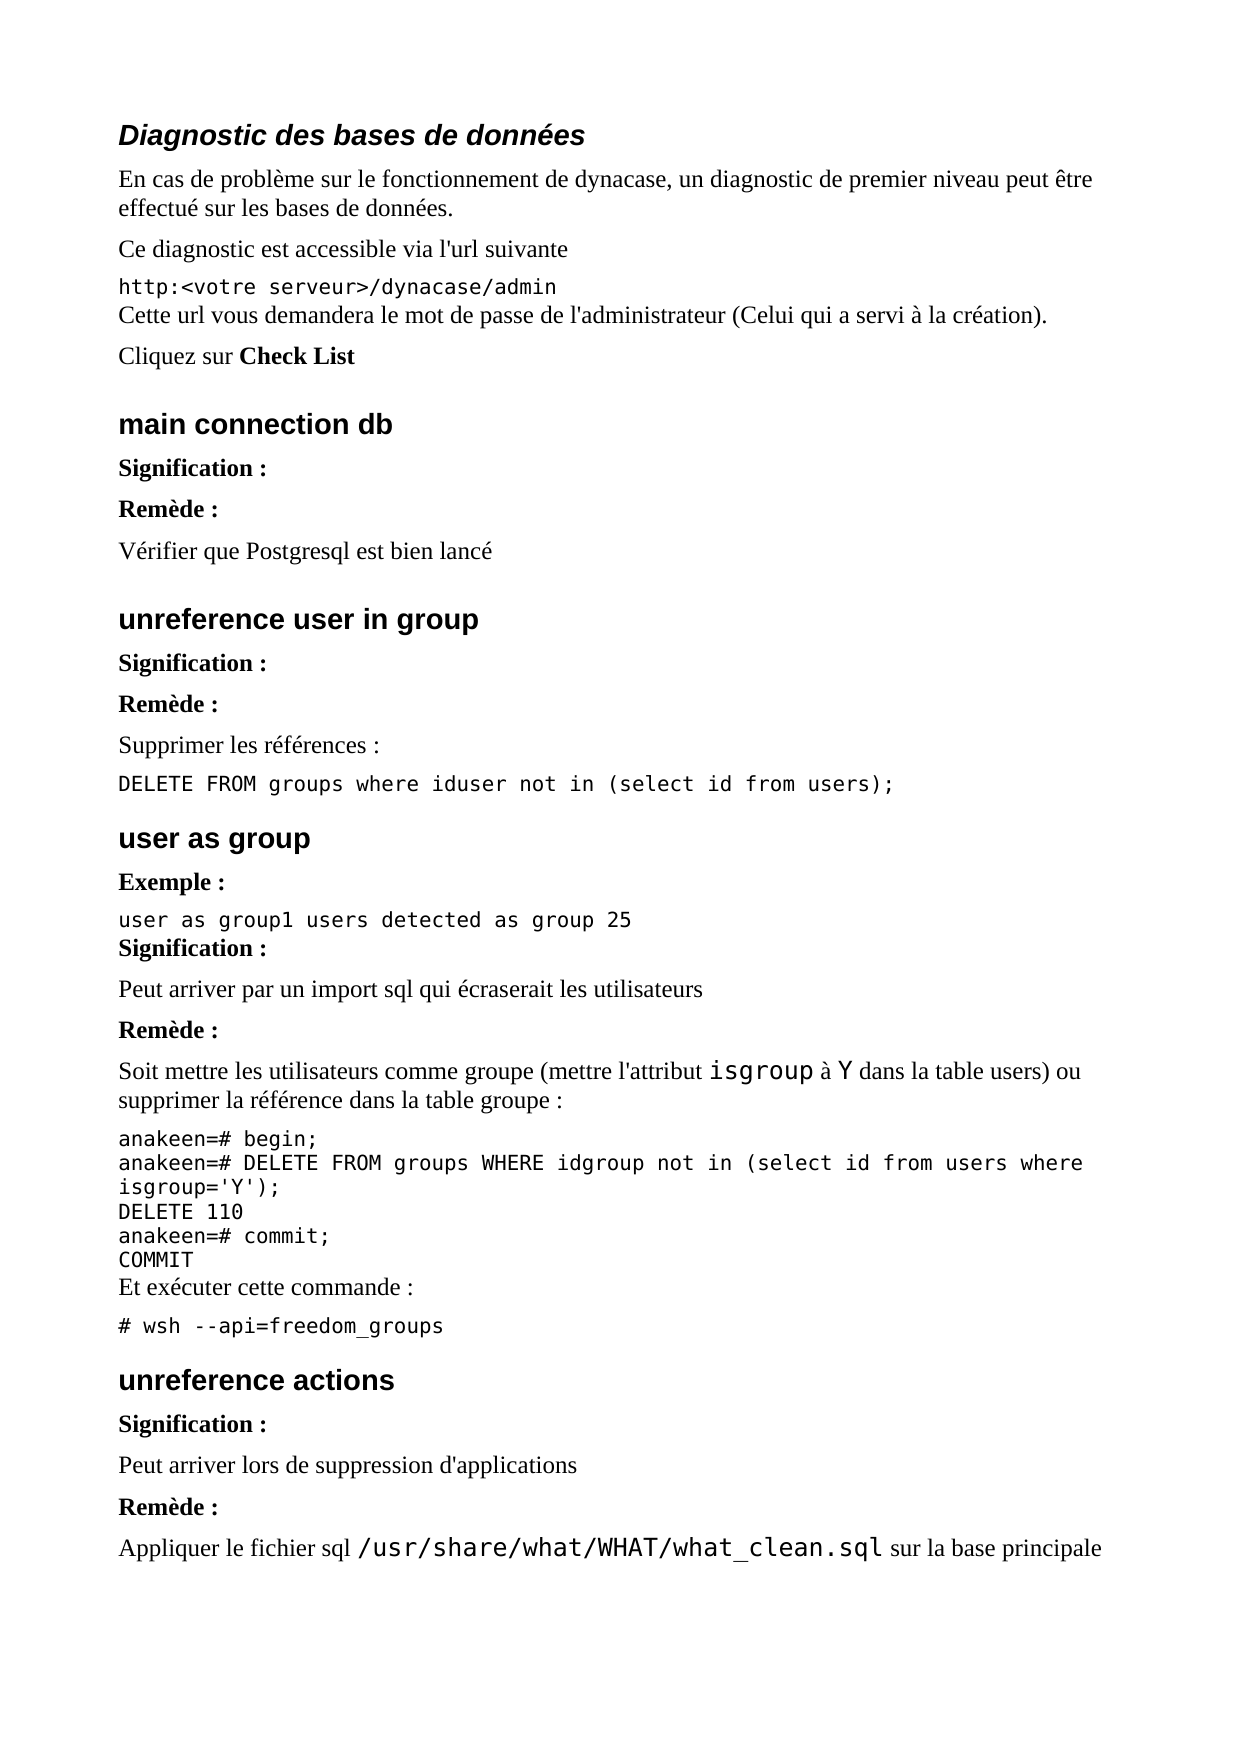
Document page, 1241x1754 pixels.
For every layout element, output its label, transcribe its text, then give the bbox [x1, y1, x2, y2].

subtitle unreference actions [118, 1363, 1122, 1397]
text Appliquer le fichier sql /usr/share/what/WHAT/what_clean.sql sur la base principale [118, 1533, 1122, 1562]
text Remède : [118, 494, 1122, 523]
text Et exécuter cette commande : [118, 1272, 1122, 1301]
text http:<votre serveur>/dynacase/admin [118, 275, 1122, 300]
text Signification : [118, 453, 1122, 482]
text Vérifier que Postgresql est bien lancé [118, 536, 1122, 564]
text Remède : [118, 1492, 1122, 1520]
text Cliquez sur Check List [118, 341, 1122, 370]
text Cette url vous demandera le mot de passe de l'administrateur (Celui qui a servi à la création). [118, 300, 1122, 328]
text user as group1 users detected as group 25 [118, 908, 1122, 933]
text Peut arriver lors de suppression d'applications [118, 1450, 1122, 1479]
text Peut arriver par un import sql qui écraserait les utilisateurs [118, 974, 1122, 1003]
subtitle Diagnostic des bases de données [118, 118, 1122, 152]
text Signification : [118, 933, 1122, 961]
text # wsh --api=freedom_groups [118, 1314, 1122, 1338]
text Exemple : [118, 867, 1122, 896]
text Soit mettre les utilisateurs comme groupe (mettre l'attribut isgroup à Y dans la table users) ou supprimer la référence dans la table groupe : [118, 1056, 1122, 1114]
text En cas de problème sur le fonctionnement de dynacase, un diagnostic de premier niveau peut être effectué sur les bases de données. [118, 164, 1122, 222]
text DELETE FROM groups where iduser not in (select id from users); [118, 772, 1122, 796]
text Remède : [118, 689, 1122, 718]
text Remède : [118, 1015, 1122, 1044]
text Ce diagnostic est accessible via l'url suivante [118, 234, 1122, 263]
subtitle unreference user in group [118, 602, 1122, 636]
text Signification : [118, 1409, 1122, 1438]
text anakeen=# begin; anakeen=# DELETE FROM groups WHERE idgroup not in (select id from users where isgroup='Y'); DELETE 110 anakeen=# commit; COMMIT [118, 1127, 1122, 1272]
subtitle user as group [118, 821, 1122, 854]
subtitle main connection db [118, 407, 1122, 441]
text Supprimer les références : [118, 731, 1122, 759]
text Signification : [118, 648, 1122, 677]
